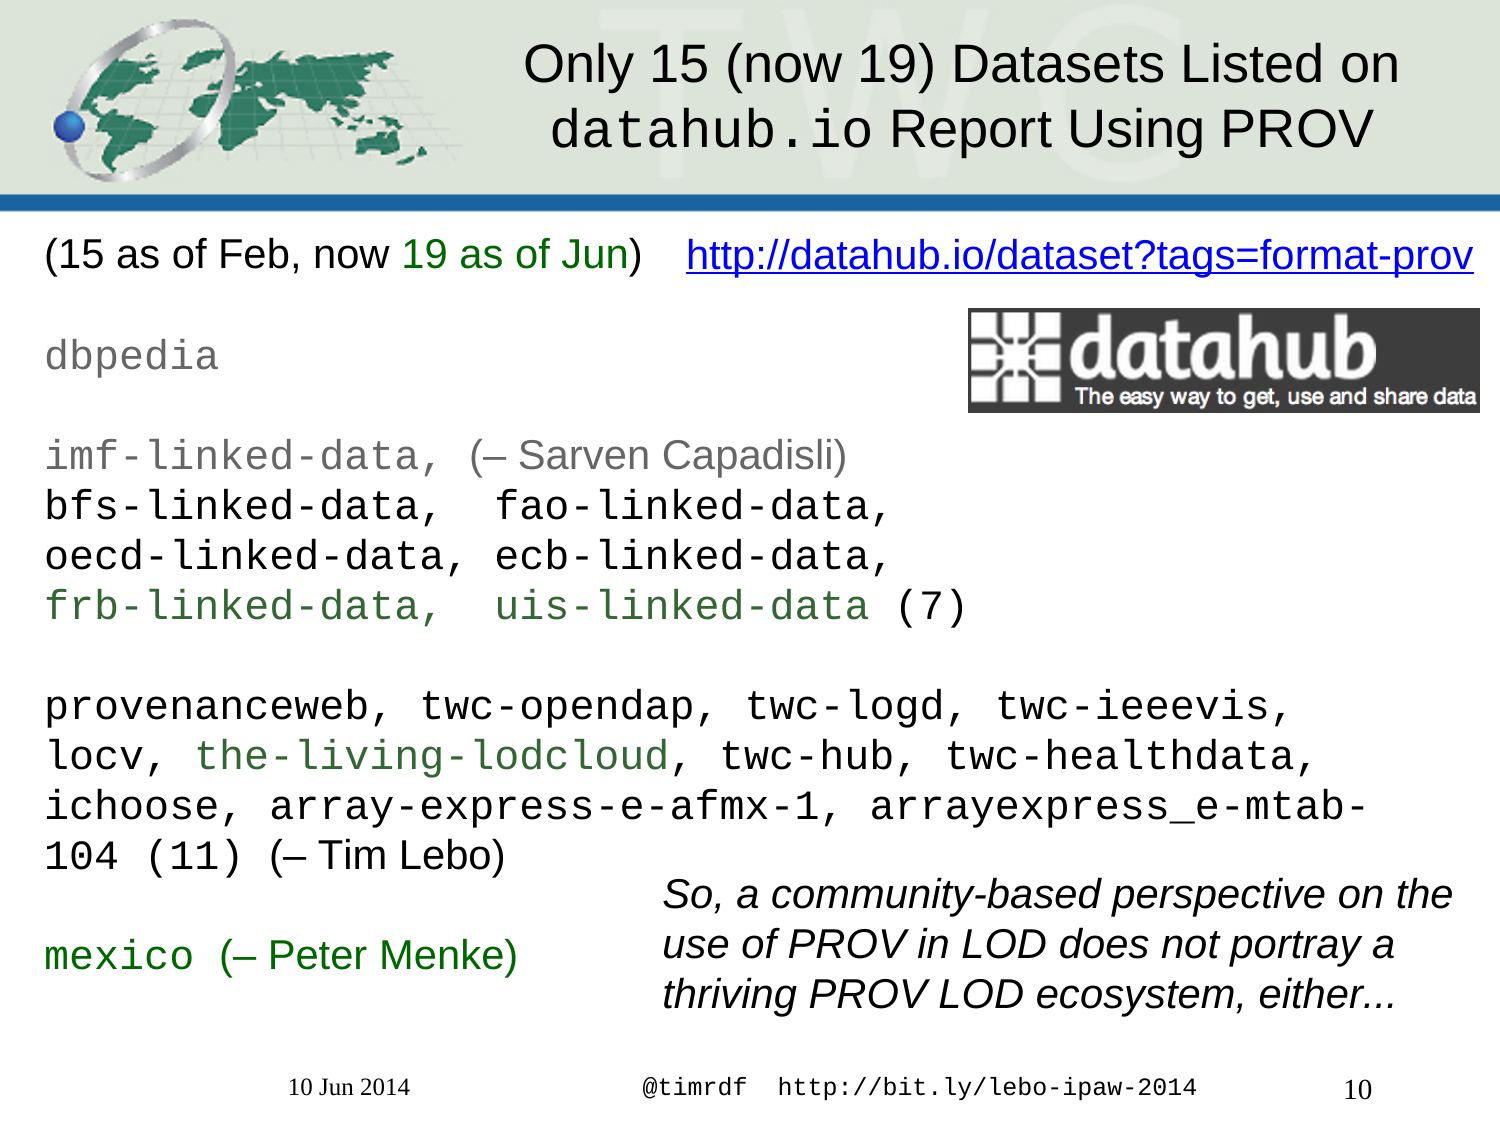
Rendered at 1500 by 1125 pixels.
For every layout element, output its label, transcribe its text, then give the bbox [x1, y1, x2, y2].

text_box So, a community-based perspective on the use of PROV in LOD does not portray a thriving PROV LOD ecosystem, either... [647, 859, 1500, 1036]
text_box (15 as of Feb, now 19 as of Jun) dbpedia imf-linked-data, (– Sarven Capadisli) bfs-linked-data, fao-linked-data, oecd-linked-data, ecb-linked-data, frb-linked-data, uis-linked-data (7) provenanceweb, twc-opendap, twc-logd, twc-ieeevis, locv, the-living-lodcloud, twc-hub, twc-healthdata, ichoose, array-express-e-afmx-1, arrayexpress_e-mtab-104 (11) (– Tim Lebo) mexico (– Peter Menke) [29, 219, 1447, 986]
text_box http://datahub.io/dataset?tags=format-prov [671, 220, 1488, 286]
picture [0, 0, 1500, 212]
title Only 15 (now 19) Datasets Listed on datahub.io Report Using PROV [424, 0, 1500, 188]
picture [968, 308, 1480, 413]
